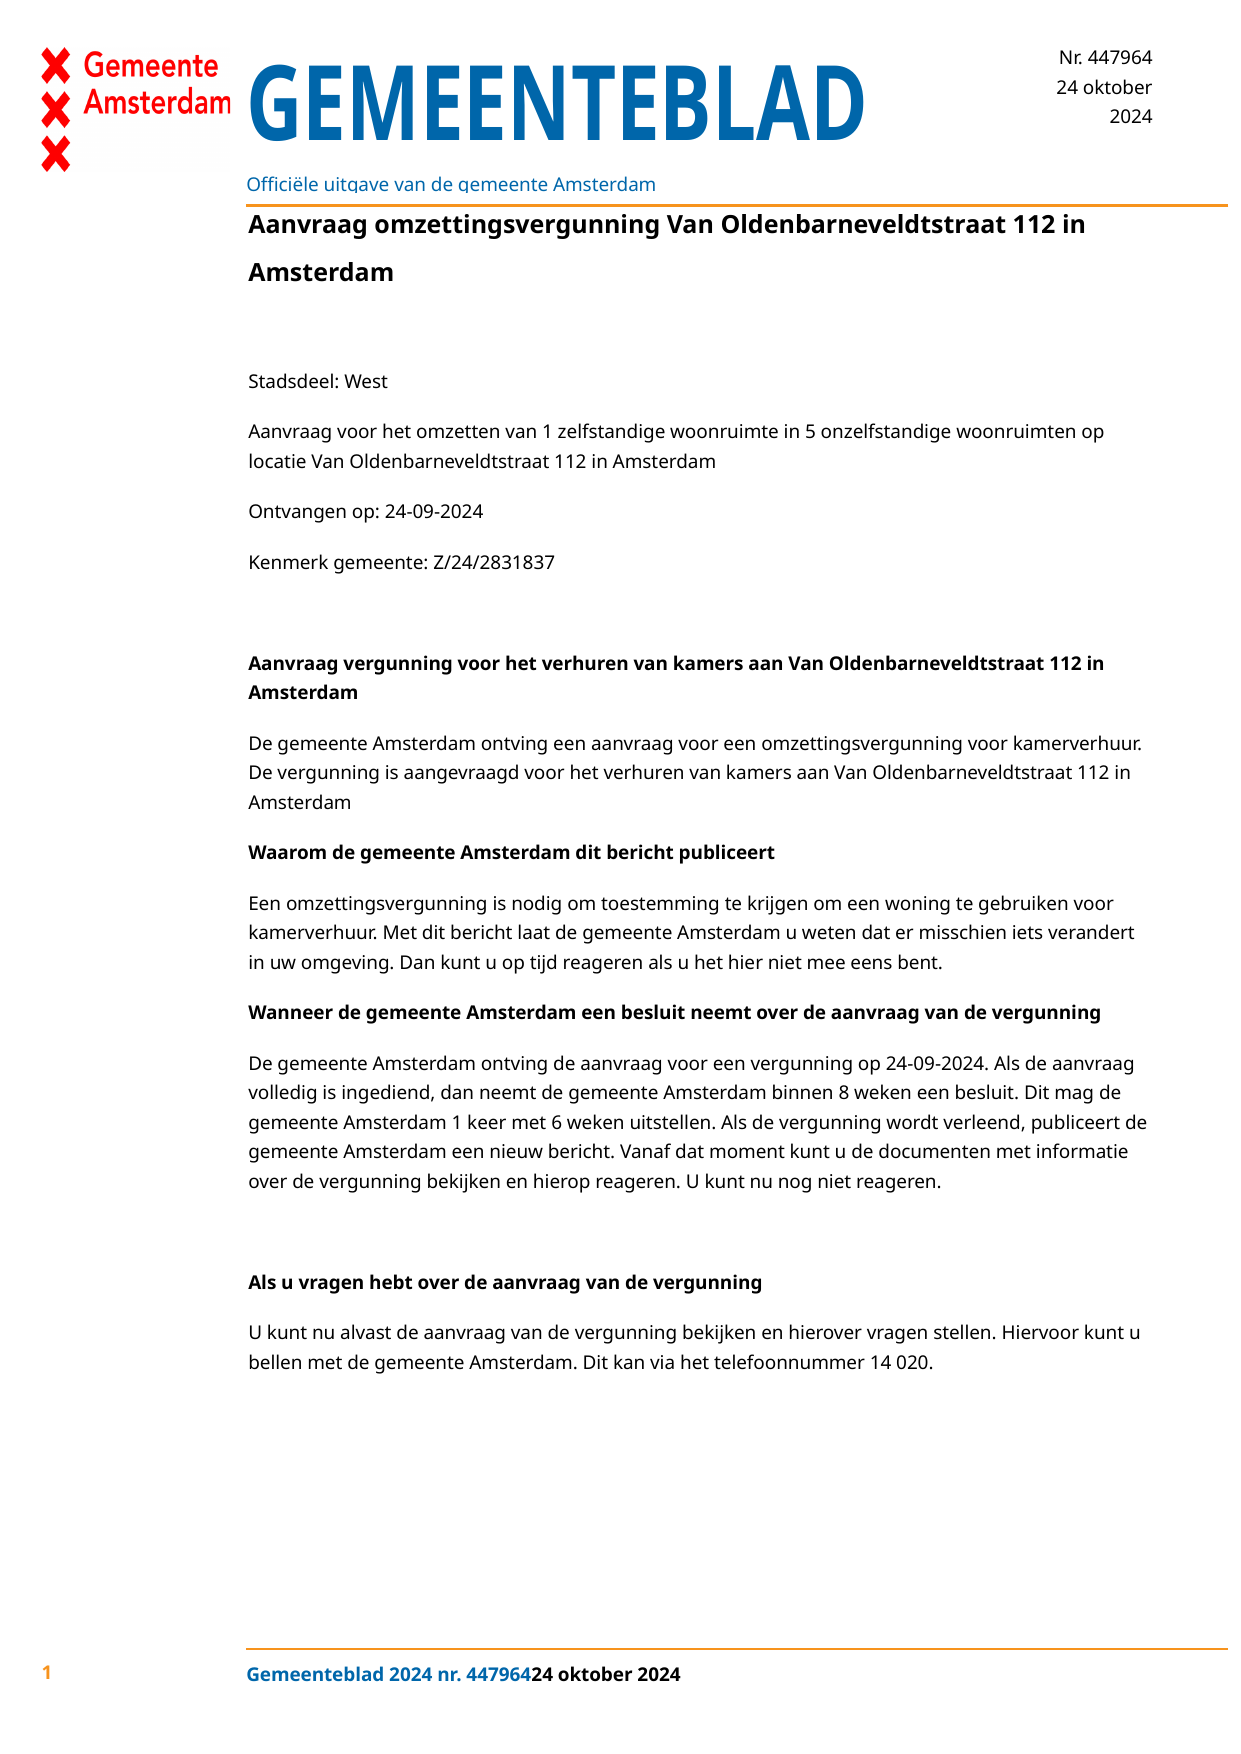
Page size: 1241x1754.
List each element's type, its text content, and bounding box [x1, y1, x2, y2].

text Waarom de gemeente Amsterdam dit bericht publiceert [248, 839, 1152, 865]
picture [41, 47, 231, 172]
text Aanvraag vergunning voor het verhuren van kamers aan Van Oldenbarneveldtstraat 112 in Amsterdam [248, 650, 1152, 705]
text De gemeente Amsterdam ontving de aanvraag voor een vergunning op 24-09-2024. Als de aanvraag volledig is ingediend, dan neemt de gemeente Amsterdam binnen 8 weken een besluit. Dit mag de gemeente Amsterdam 1 keer met 6 weken uitstellen. Als de vergunning wordt verleend, publiceert de gemeente Amsterdam een nieuw bericht. Vanaf dat moment kunt u de documenten met informatie over de vergunning bekijken en hierop reageren. U kunt nu nog niet reageren. [248, 1050, 1152, 1194]
text Aanvraag omzettingsvergunning Van Oldenbarneveldtstraat 112 in Amsterdam [248, 207, 1152, 288]
text Als u vragen hebt over de aanvraag van de vergunning [248, 1269, 1152, 1295]
text U kunt nu alvast de aanvraag van de vergunning bekijken en hierover vragen stellen. Hiervoor kunt u bellen met de gemeente Amsterdam. Dit kan via het telefoonnummer 14 020. [248, 1319, 1152, 1375]
text Wanneer de gemeente Amsterdam een besluit neemt over de aanvraag van de vergunning [248, 999, 1152, 1025]
text Aanvraag voor het omzetten van 1 zelfstandige woonruimte in 5 onzelfstandige woonruimten op locatie Van Oldenbarneveldtstraat 112 in Amsterdam [248, 419, 1152, 474]
text Kenmerk gemeente: Z/24/2831837 [248, 549, 1152, 575]
text Ontvangen op: 24-09-2024 [248, 499, 1152, 524]
text De gemeente Amsterdam ontving een aanvraag voor een omzettingsvergunning voor kamerverhuur. De vergunning is aangevraagd voor het verhuren van kamers aan Van Oldenbarneveldtstraat 112 in Amsterdam [248, 730, 1152, 815]
text Een omzettingsvergunning is nodig om toestemming te krijgen om een woning te gebruiken voor kamerverhuur. Met dit bericht laat de gemeente Amsterdam u weten dat er misschien iets verandert in uw omgeving. Dan kunt u op tijd reageren als u het hier niet mee eens bent. [248, 890, 1152, 975]
text Stadsdeel: West [248, 368, 1152, 394]
